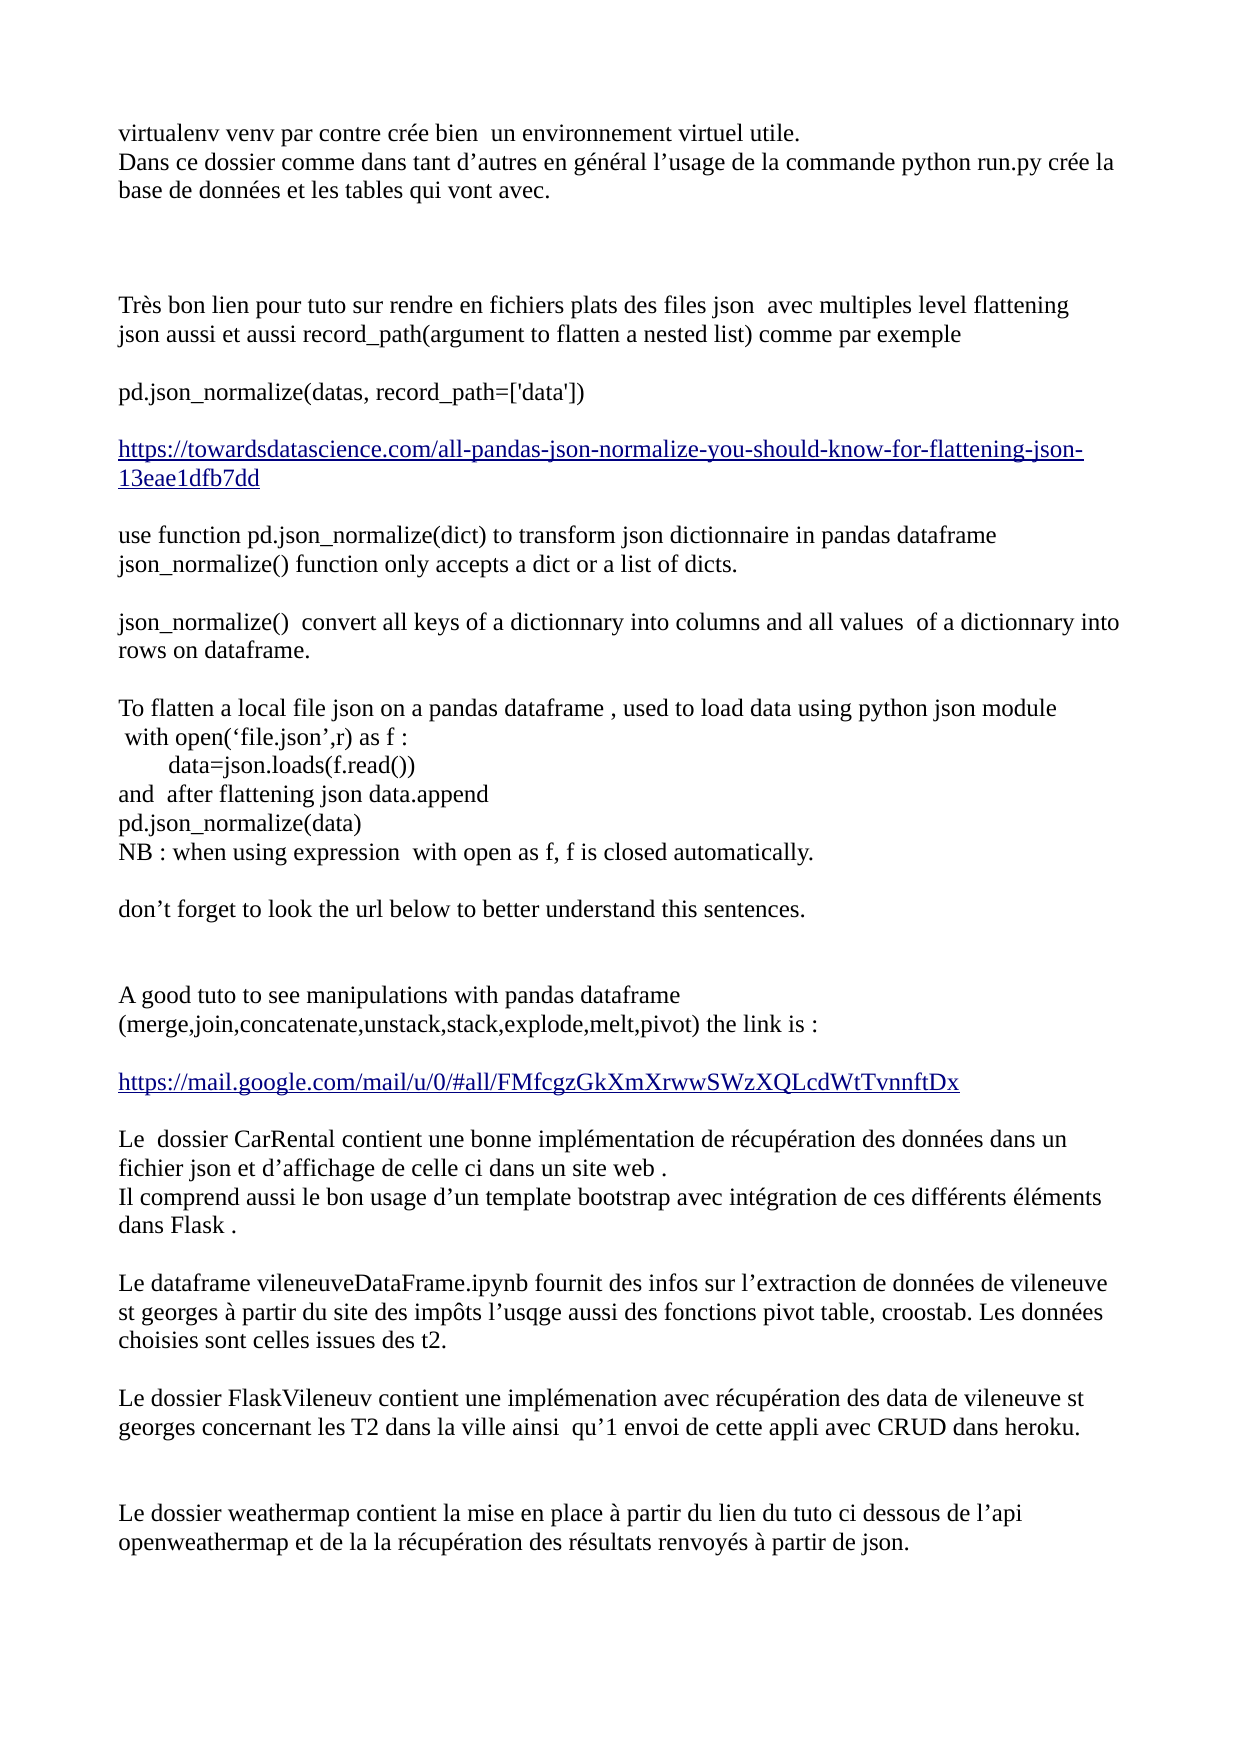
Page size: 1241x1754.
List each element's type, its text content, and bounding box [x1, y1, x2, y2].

text json_normalize() convert all keys of a dictionnary into columns and all values of a dictionnary into rows on dataframe. [118, 607, 1122, 664]
text pd.json_normalize(datas, record_path=['data']) [118, 377, 1122, 406]
text Très bon lien pour tuto sur rendre en fichiers plats des files json avec multiples level flattening json aussi et aussi record_path(argument to flatten a nested list) comme par exemple [118, 291, 1122, 348]
text Le dossier CarRental contient une bonne implémentation de récupération des données dans un fichier json et d’affichage de celle ci dans un site web . [118, 1124, 1122, 1182]
text use function pd.json_normalize(dict) to transform json dictionnaire in pandas dataframe [118, 521, 1122, 549]
text Il comprend aussi le bon usage d’un template bootstrap avec intégration de ces différents éléments dans Flask . [118, 1182, 1122, 1239]
text https://towardsdatascience.com/all-pandas-json-normalize-you-should-know-for-flattening-json-13eae1dfb7dd [118, 434, 1122, 492]
text don’t forget to look the url below to better understand this sentences. [118, 894, 1122, 923]
text NB : when using expression with open as f, f is closed automatically. [118, 837, 1122, 866]
text https://mail.google.com/mail/u/0/#all/FMfcgzGkXmXrwwSWzXQLcdWtTvnnftDx [118, 1067, 1122, 1096]
text Le dataframe vileneuveDataFrame.ipynb fournit des infos sur l’extraction de données de vileneuve st georges à partir du site des impôts l’usqge aussi des fonctions pivot table, croostab. Les données choisies sont celles issues des t2. [118, 1268, 1122, 1354]
text json_normalize() function only accepts a dict or a list of dicts. [118, 549, 1122, 578]
text Dans ce dossier comme dans tant d’autres en général l’usage de la commande python run.py crée la base de données et les tables qui vont avec. [118, 147, 1122, 204]
text A good tuto to see manipulations with pandas dataframe (merge,join,concatenate,unstack,stack,explode,melt,pivot) the link is : [118, 981, 1122, 1038]
text virtualenv venv par contre crée bien un environnement virtuel utile. [118, 118, 1122, 147]
text Le dossier FlaskVileneuv contient une implémenation avec récupération des data de vileneuve st georges concernant les T2 dans la ville ainsi qu’1 envoi de cette appli avec CRUD dans heroku. [118, 1383, 1122, 1441]
text To flatten a local file json on a pandas dataframe , used to load data using python json module [118, 693, 1122, 722]
text pd.json_normalize(data) [118, 808, 1122, 837]
text and after flattening json data.append [118, 779, 1122, 808]
text Le dossier weathermap contient la mise en place à partir du lien du tuto ci dessous de l’api openweathermap et de la la récupération des résultats renvoyés à partir de json. [118, 1498, 1122, 1556]
text data=json.loads(f.read()) [118, 751, 1122, 779]
text with open(‘file.json’,r) as f : [118, 722, 1122, 751]
